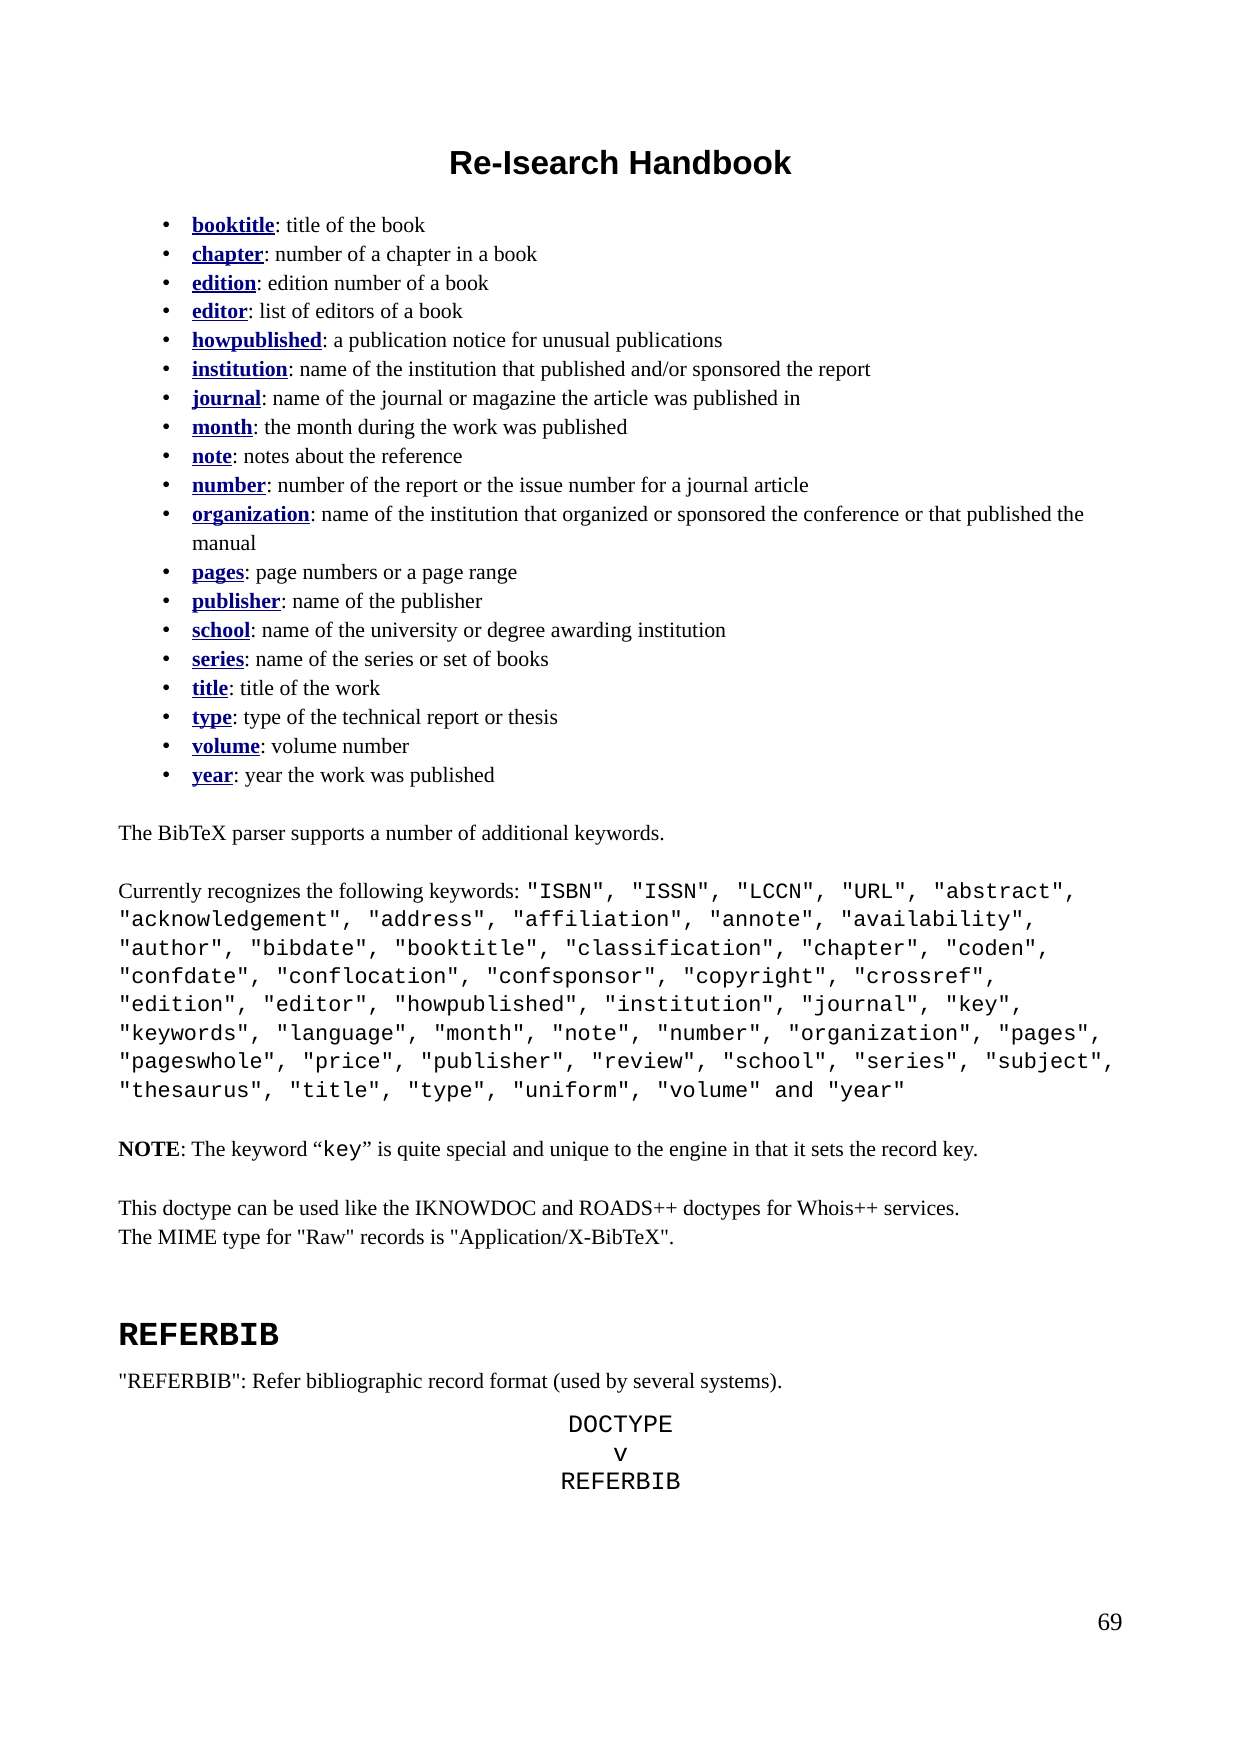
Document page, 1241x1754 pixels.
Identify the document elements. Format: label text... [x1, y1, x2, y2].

list school: name of the university or degree awarding institution [162, 617, 1122, 642]
list number: number of the report or the issue number for a journal article [162, 472, 1122, 497]
list chapter: number of a chapter in a book [162, 241, 1122, 266]
list title: title of the work [162, 675, 1122, 700]
subtitle REFERBIB [118, 1318, 1122, 1356]
list publisher: name of the publisher [162, 588, 1122, 613]
list booktitle: title of the book [162, 212, 1122, 237]
list volume: volume number [162, 733, 1122, 758]
list organization: name of the institution that organized or sponsored the conference or that published the manual [162, 501, 1122, 555]
text Currently recognizes the following keywords: "ISBN", "ISSN", "LCCN", "URL", "abstract", "acknowledgement", "address", "affiliation", "annote", "availability", "author", "bibdate", "booktitle", "classification", "chapter", "coden", "confdate", "conflocation", "confsponsor", "copyright", "crossref", "edition", "editor", "howpublished", "institution", "journal", "key", "keywords", "language", "month", "note", "number", "organization", "pages", "pageswhole", "price", "publisher", "review", "school", "series", "subject", "thesaurus", "title", "type", "uniform", "volume" and "year" [118, 878, 1122, 1104]
list howpublished: a publication notice for unusual publications [162, 327, 1122, 353]
text The MIME type for "Raw" records is "Application/X-BibTeX". [118, 1224, 1122, 1249]
list edition: edition number of a book [162, 269, 1122, 295]
text NOTE: The keyword “key” is quite special and unique to the engine in that it sets the record key. [118, 1136, 1122, 1163]
list pages: page numbers or a page range [162, 559, 1122, 584]
list year: year the work was published [162, 762, 1122, 787]
list journal: name of the journal or magazine the article was published in [162, 385, 1122, 411]
list institution: name of the institution that published and/or sponsored the report [162, 356, 1122, 382]
list month: the month during the work was published [162, 414, 1122, 439]
text REFERBIB [118, 1469, 1122, 1497]
list editor: list of editors of a book [162, 298, 1122, 324]
text DOCTYPE [118, 1412, 1122, 1440]
text v [118, 1440, 1122, 1469]
text The BibTeX parser supports a number of additional keywords. [118, 820, 1122, 845]
list note: notes about the reference [162, 443, 1122, 468]
text This doctype can be used like the IKNOWDOC and ROADS++ doctypes for Whois++ services. [118, 1195, 1122, 1221]
text "REFERBIB": Refer bibliographic record format (used by several systems). [118, 1368, 1122, 1393]
list type: type of the technical report or thesis [162, 704, 1122, 729]
list series: name of the series or set of books [162, 646, 1122, 671]
